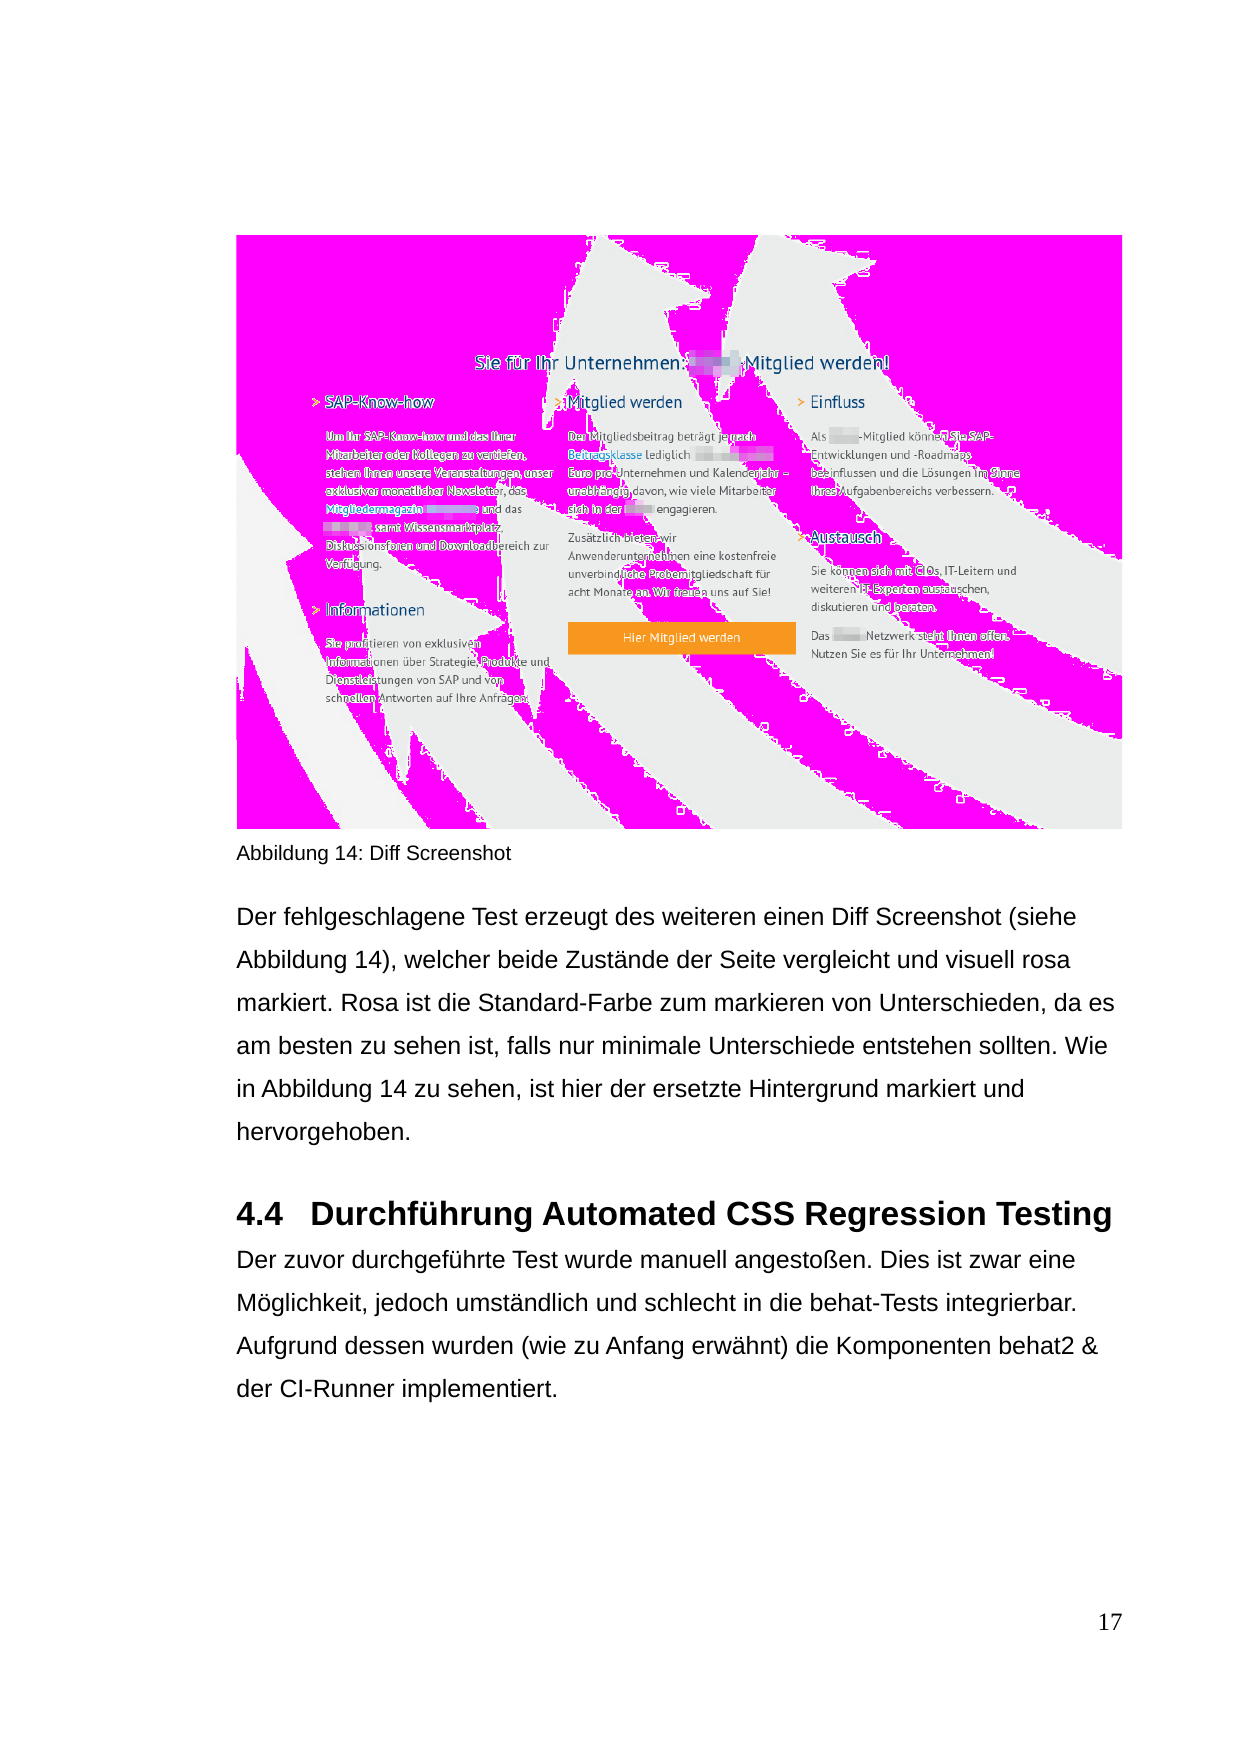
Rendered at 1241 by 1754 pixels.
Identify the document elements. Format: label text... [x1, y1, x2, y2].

text Abbildung 14: Diff Screenshot [236, 829, 1122, 865]
picture [236, 235, 1123, 829]
text Der fehlgeschlagene Test erzeugt des weiteren einen Diff Screenshot (siehe Abbildung 14), welcher beide Zustände der Seite vergleicht und visuell rosa markiert. Rosa ist die Standard-Farbe zum markieren von Unterschieden, da es am besten zu sehen ist, falls nur minimale Unterschiede entstehen sollten. Wie in Abbildung 14 zu sehen, ist hier der ersetzte Hintergrund markiert und hervorgehoben. [236, 901, 1122, 1146]
text Der zuvor durchgeführte Test wurde manuell angestoßen. Dies ist zwar eine Möglichkeit, jedoch umständlich und schlecht in die behat-Tests integrierbar. Aufgrund dessen wurden (wie zu Anfang erwähnt) die Komponenten behat2 & der CI-Runner implementiert. [236, 1244, 1122, 1403]
subtitle Durchführung Automated CSS Regression Testing [236, 1193, 1122, 1232]
